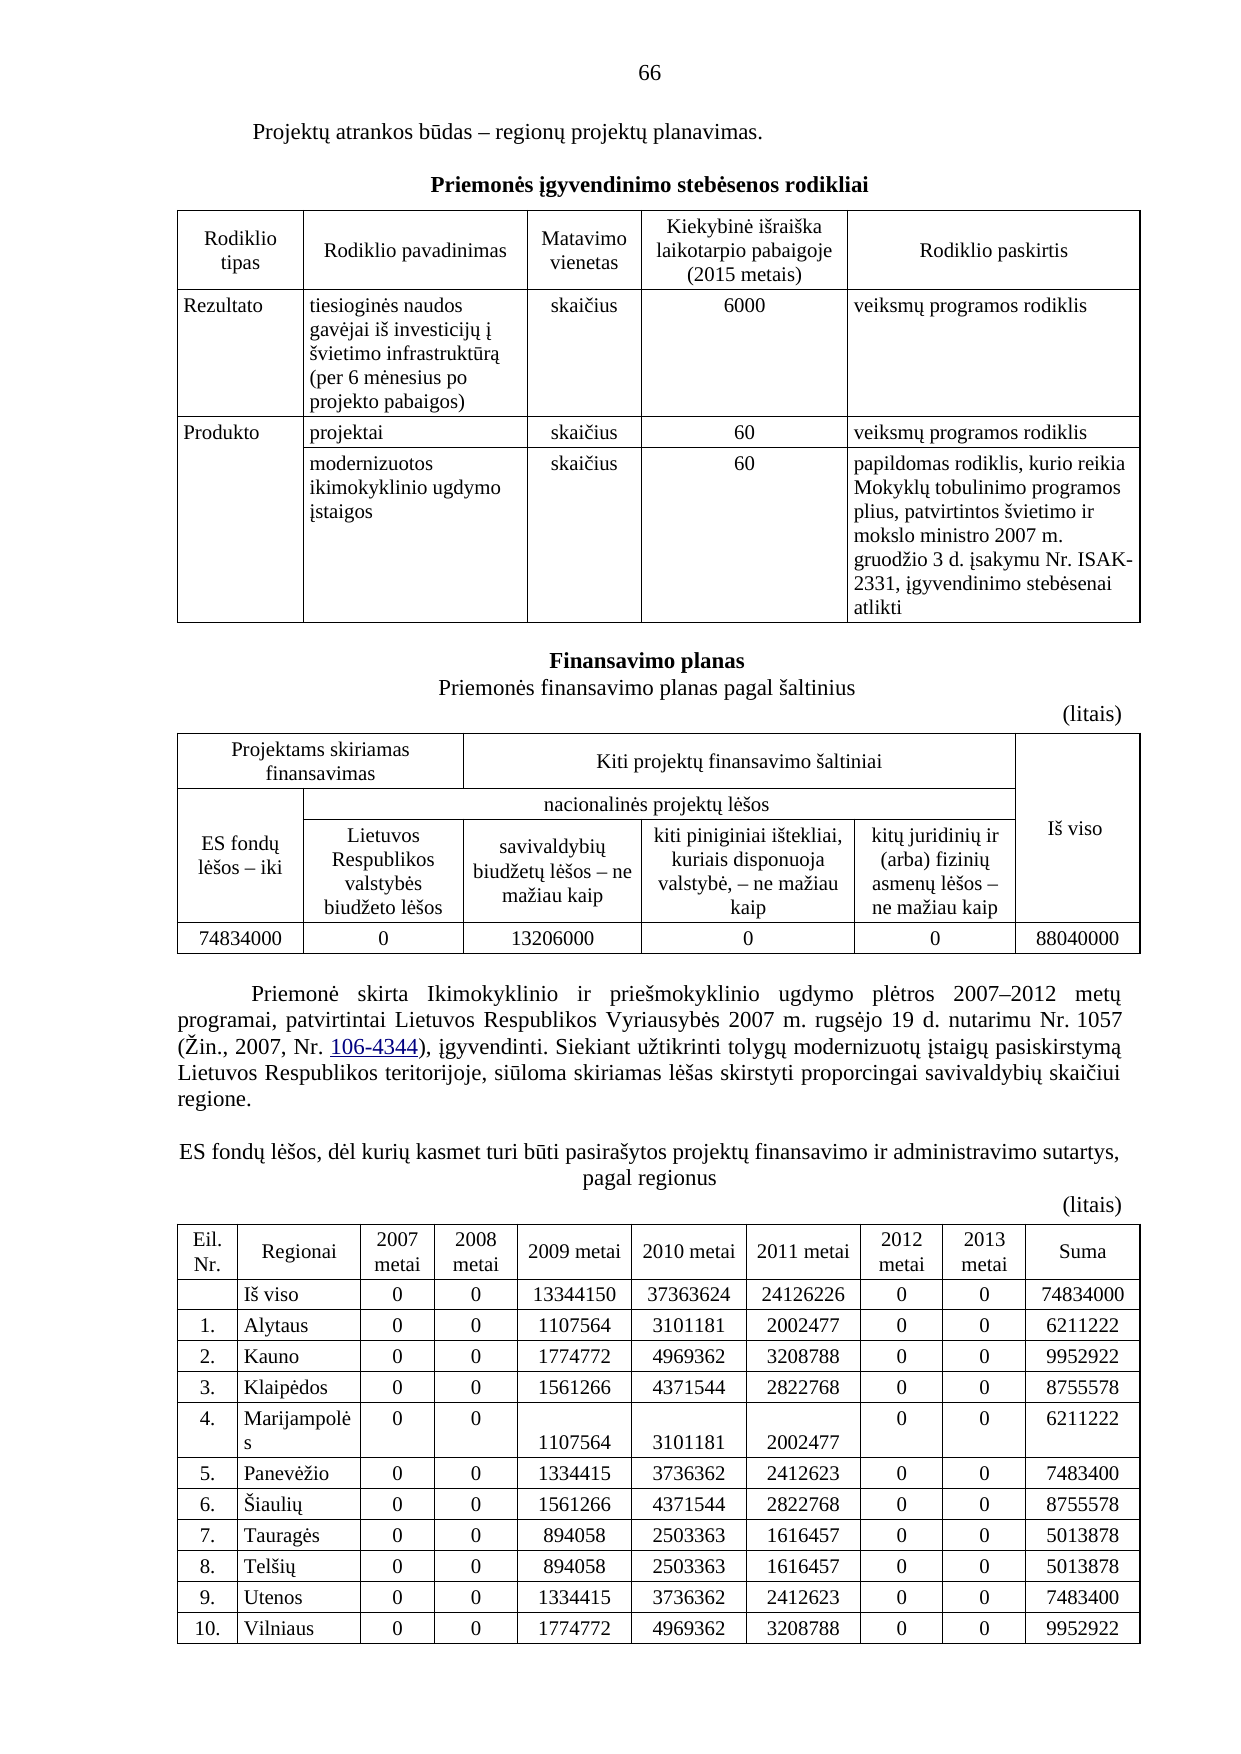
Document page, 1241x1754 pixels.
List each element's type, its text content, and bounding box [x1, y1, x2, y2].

table_cell 0 [304, 923, 463, 953]
table_cell 37363624 [632, 1280, 746, 1309]
table_cell 60 [642, 448, 847, 622]
table_cell ES fondų lėšos – iki [178, 789, 303, 922]
table_cell 3736362 [632, 1458, 746, 1488]
table_cell savivaldybių biudžetų lėšos – ne mažiau kaip [464, 820, 641, 922]
table_cell 0 [855, 923, 1015, 953]
table_cell [178, 1280, 237, 1309]
table_cell 1616457 [747, 1551, 860, 1581]
table_cell 3736362 [632, 1582, 746, 1612]
table_cell 2822768 [747, 1489, 860, 1519]
table_cell 8. [178, 1551, 237, 1581]
table_cell 1107564 [518, 1403, 631, 1457]
table_cell modernizuotos ikimokyklinio ugdymo įstaigos [304, 448, 527, 622]
table_cell 0 [361, 1341, 434, 1371]
text Priemonės įgyvendinimo stebėsenos rodikliai [177, 171, 1122, 197]
table_header 2010 metai [632, 1225, 746, 1278]
table_header Rodiklio pavadinimas [304, 211, 527, 289]
table_cell 0 [861, 1310, 942, 1340]
table_header Matavimo vienetas [528, 211, 641, 289]
table_header 2007 metai [361, 1225, 434, 1278]
table_cell 0 [435, 1341, 517, 1371]
table_header 2011 metai [747, 1225, 860, 1278]
table_cell 0 [435, 1310, 517, 1340]
table_cell 0 [861, 1613, 942, 1643]
table_cell 0 [943, 1341, 1025, 1371]
table_cell 3101181 [632, 1403, 746, 1457]
text (litais) [177, 700, 1122, 726]
table_cell 894058 [518, 1551, 631, 1581]
table_cell 13206000 [464, 923, 641, 953]
table_cell 5. [178, 1458, 237, 1488]
table_cell 88040000 [1016, 923, 1139, 953]
table_cell 1561266 [518, 1372, 631, 1402]
table_cell Panevėžio [238, 1458, 360, 1488]
table_cell Klaipėdos [238, 1372, 360, 1402]
table_cell 1774772 [518, 1341, 631, 1371]
table_cell 9952922 [1026, 1341, 1139, 1371]
table_cell 2412623 [747, 1458, 860, 1488]
table_cell 13344150 [518, 1280, 631, 1309]
table_cell 0 [943, 1310, 1025, 1340]
table_cell 6000 [642, 290, 847, 416]
table_cell 0 [435, 1489, 517, 1519]
table_cell 0 [361, 1372, 434, 1402]
table_cell 7483400 [1026, 1458, 1139, 1488]
table_cell 9. [178, 1582, 237, 1612]
table_cell 0 [361, 1280, 434, 1309]
table_cell 2822768 [747, 1372, 860, 1402]
table_cell projektai [304, 417, 527, 447]
table_cell 7483400 [1026, 1582, 1139, 1612]
table_header Regionai [238, 1225, 360, 1278]
text Projektų atrankos būdas – regionų projektų planavimas. [215, 118, 1122, 144]
table_cell 0 [943, 1280, 1025, 1309]
table_header 2008 metai [435, 1225, 517, 1278]
table_cell 7. [178, 1520, 237, 1550]
table_cell Vilniaus [238, 1613, 360, 1643]
table_cell Marijampolės [238, 1403, 360, 1457]
table_cell 0 [435, 1582, 517, 1612]
table_cell tiesioginės naudos gavėjai iš investicijų į švietimo infrastruktūrą (per 6 mėnesius po projekto pabaigos) [304, 290, 527, 416]
table_header 2013 metai [943, 1225, 1025, 1278]
table_cell veiksmų programos rodiklis [848, 417, 1139, 447]
table_cell 2503363 [632, 1551, 746, 1581]
table_header Rodiklio paskirtis [848, 211, 1139, 289]
table_cell 4. [178, 1403, 237, 1457]
table_cell Iš viso [238, 1280, 360, 1309]
table_cell 0 [943, 1489, 1025, 1519]
table_cell 4969362 [632, 1341, 746, 1371]
table_cell 1561266 [518, 1489, 631, 1519]
table_cell 6211222 [1026, 1403, 1139, 1457]
table_cell 60 [642, 417, 847, 447]
table_cell Lietuvos Respublikos valstybės biudžeto lėšos [304, 820, 463, 922]
table_cell 3208788 [747, 1341, 860, 1371]
table_cell Šiaulių [238, 1489, 360, 1519]
table_cell 0 [861, 1403, 942, 1457]
table_cell 0 [943, 1458, 1025, 1488]
table_cell 2002477 [747, 1403, 860, 1457]
table_cell Rezultato [178, 290, 303, 416]
table_cell 24126226 [747, 1280, 860, 1309]
table_cell 1. [178, 1310, 237, 1340]
table_cell 0 [435, 1280, 517, 1309]
table_cell 0 [361, 1582, 434, 1612]
table_cell 0 [435, 1458, 517, 1488]
table_cell 6211222 [1026, 1310, 1139, 1340]
table_cell 0 [943, 1403, 1025, 1457]
table_header Kiekybinė išraiška laikotarpio pabaigoje (2015 metais) [642, 211, 847, 289]
table_cell 5013878 [1026, 1520, 1139, 1550]
table_cell 1616457 [747, 1520, 860, 1550]
table_cell 4969362 [632, 1613, 746, 1643]
table_cell 0 [861, 1458, 942, 1488]
table_cell 3208788 [747, 1613, 860, 1643]
table_cell 0 [943, 1372, 1025, 1402]
table_cell 1774772 [518, 1613, 631, 1643]
table_cell 0 [861, 1582, 942, 1612]
table_cell 894058 [518, 1520, 631, 1550]
table_cell 0 [435, 1520, 517, 1550]
table_cell 3101181 [632, 1310, 746, 1340]
table_cell papildomas rodiklis, kurio reikia Mokyklų tobulinimo programos plius, patvirtintos švietimo ir mokslo ministro 2007 m. gruodžio 3 d. įsakymu Nr. ISAK-2331, įgyvendinimo stebėsenai atlikti [848, 448, 1139, 622]
table_cell 0 [861, 1341, 942, 1371]
table_cell 10. [178, 1613, 237, 1643]
table_cell 74834000 [1026, 1280, 1139, 1309]
table_cell Produkto [178, 417, 303, 622]
table_cell 1107564 [518, 1310, 631, 1340]
table_cell 9952922 [1026, 1613, 1139, 1643]
table_cell 2503363 [632, 1520, 746, 1550]
table_cell 1334415 [518, 1458, 631, 1488]
table_cell 8755578 [1026, 1372, 1139, 1402]
table_cell 0 [361, 1489, 434, 1519]
table_cell nacionalinės projektų lėšos [304, 789, 1015, 818]
table_cell 0 [943, 1613, 1025, 1643]
text (litais) [177, 1191, 1122, 1217]
table_cell 0 [642, 923, 854, 953]
table_cell 3. [178, 1372, 237, 1402]
table_cell 0 [943, 1520, 1025, 1550]
table_header Suma [1026, 1225, 1139, 1278]
table_cell 8755578 [1026, 1489, 1139, 1519]
table_cell kitų juridinių ir (arba) fizinių asmenų lėšos – ne mažiau kaip [855, 820, 1015, 922]
text Finansavimo planas [177, 647, 1122, 674]
table_cell Alytaus [238, 1310, 360, 1340]
table_cell Utenos [238, 1582, 360, 1612]
table_cell 0 [435, 1613, 517, 1643]
table_header 2009 metai [518, 1225, 631, 1278]
table_cell 6. [178, 1489, 237, 1519]
table_cell veiksmų programos rodiklis [848, 290, 1139, 416]
table_header Iš viso [1016, 734, 1139, 922]
table_cell 0 [361, 1310, 434, 1340]
table_cell skaičius [528, 417, 641, 447]
table_cell 0 [861, 1489, 942, 1519]
table_cell 0 [861, 1280, 942, 1309]
text Priemonė skirta Ikimokyklinio ir priešmokyklinio ugdymo plėtros 2007–2012 metų programai, patvirtintai Lietuvos Respublikos Vyriausybės 2007 m. rugsėjo 19 d. nutarimu Nr. 1057 (Žin., 2007, Nr. 106-4344), įgyvendinti. Siekiant užtikrinti tolygų modernizuotų įstaigų pasiskirstymą Lietuvos Respublikos teritorijoje, siūloma skiriamas lėšas skirstyti proporcingai savivaldybių skaičiui regione. [177, 980, 1122, 1112]
table_header Eil. Nr. [178, 1225, 237, 1278]
table_cell 74834000 [178, 923, 303, 953]
table_cell Kauno [238, 1341, 360, 1371]
table_cell 2. [178, 1341, 237, 1371]
table_cell Telšių [238, 1551, 360, 1581]
table_cell 0 [361, 1403, 434, 1457]
table_header Kiti projektų finansavimo šaltiniai [464, 734, 1015, 788]
text ES fondų lėšos, dėl kurių kasmet turi būti pasirašytos projektų finansavimo ir administravimo sutartys, pagal regionus [177, 1138, 1122, 1191]
table_cell 1334415 [518, 1582, 631, 1612]
table_cell 2412623 [747, 1582, 860, 1612]
table_cell 0 [361, 1520, 434, 1550]
table_cell 0 [861, 1520, 942, 1550]
table_cell 0 [943, 1551, 1025, 1581]
table_cell 0 [435, 1372, 517, 1402]
table_cell 0 [361, 1613, 434, 1643]
table_cell 0 [361, 1551, 434, 1581]
table_cell 0 [943, 1582, 1025, 1612]
table_cell 4371544 [632, 1489, 746, 1519]
text Priemonės finansavimo planas pagal šaltinius [177, 674, 1122, 700]
table_cell 0 [861, 1551, 942, 1581]
table_cell skaičius [528, 448, 641, 622]
table_cell 0 [361, 1458, 434, 1488]
table_header Rodiklio tipas [178, 211, 303, 289]
table_cell 2002477 [747, 1310, 860, 1340]
table_header Projektams skiriamas finansavimas [178, 734, 463, 788]
table_cell skaičius [528, 290, 641, 416]
table_header 2012 metai [861, 1225, 942, 1278]
table_cell Tauragės [238, 1520, 360, 1550]
table_cell 0 [435, 1403, 517, 1457]
table_cell 0 [861, 1372, 942, 1402]
table_cell 0 [435, 1551, 517, 1581]
table_cell 4371544 [632, 1372, 746, 1402]
table_cell kiti piniginiai ištekliai, kuriais disponuoja valstybė, – ne mažiau kaip [642, 820, 854, 922]
table_cell 5013878 [1026, 1551, 1139, 1581]
